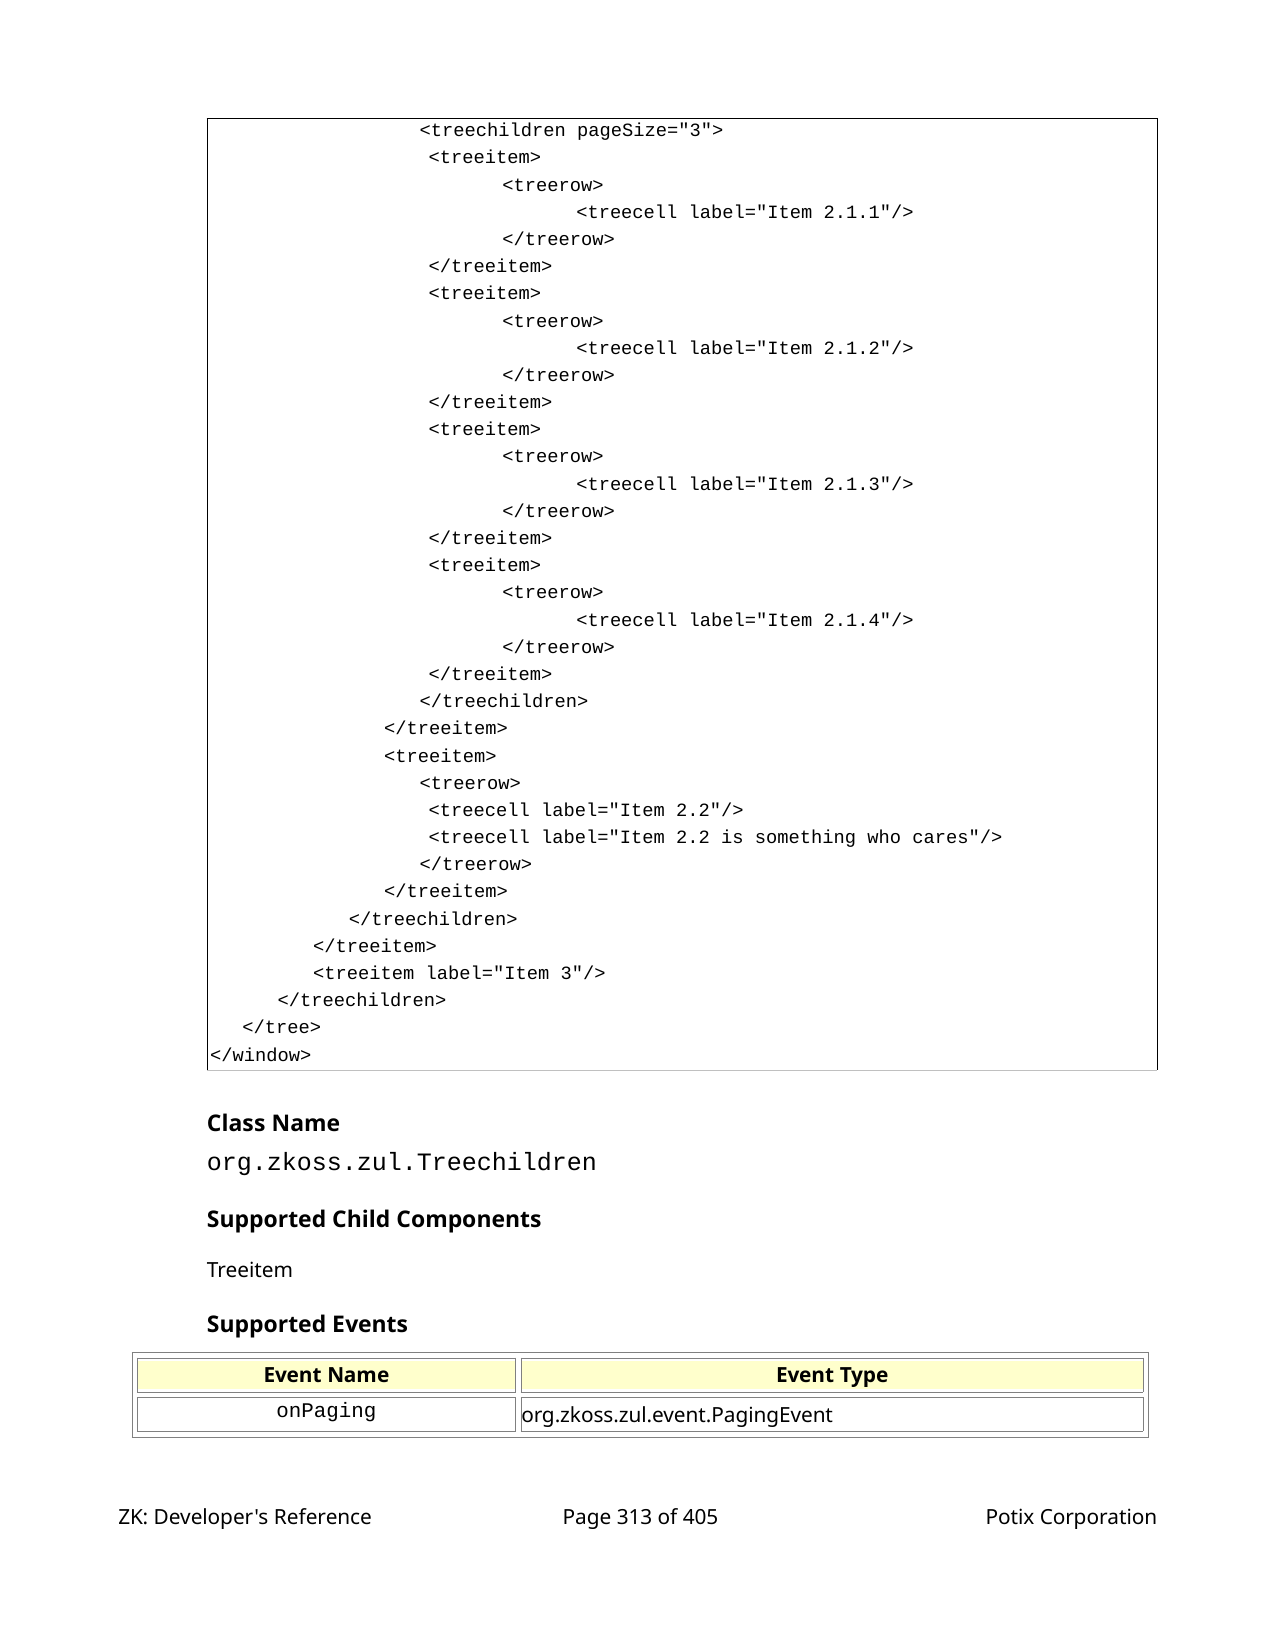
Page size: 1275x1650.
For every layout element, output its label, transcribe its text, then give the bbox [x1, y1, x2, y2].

text <treerow> [208, 771, 1157, 795]
text </treechildren> [208, 988, 1157, 1012]
text <treeitem> [208, 417, 1157, 441]
text </treerow> [208, 227, 1157, 251]
text </treeitem> [208, 879, 1157, 904]
text </treeitem> [208, 254, 1157, 278]
text </window> [208, 1042, 1157, 1070]
text </treechildren> [208, 689, 1157, 713]
subtitle Supported Child Components [207, 1203, 1157, 1234]
text <treecell label="Item 2.1.2"/> [208, 336, 1157, 360]
subtitle Class Name [207, 1106, 1157, 1138]
text </treerow> [208, 635, 1157, 659]
text <treeitem> [208, 281, 1157, 306]
text </treeitem> [208, 390, 1157, 414]
text </treerow> [208, 852, 1157, 876]
text Treeitem [207, 1255, 1157, 1283]
text </tree> [208, 1015, 1157, 1039]
text <treerow> [208, 308, 1157, 333]
text <treerow> [208, 172, 1157, 197]
text <treerow> [208, 444, 1157, 469]
text <treecell label="Item 2.1.1"/> [208, 200, 1157, 224]
text <treecell label="Item 2.1.3"/> [208, 472, 1157, 496]
subtitle Supported Events [207, 1308, 1157, 1340]
text </treerow> [208, 363, 1157, 387]
text <treeitem> [208, 553, 1157, 577]
text <treecell label="Item 2.2"/> [208, 798, 1157, 822]
text </treechildren> [208, 907, 1157, 931]
text org.zkoss.zul.Treechildren [207, 1150, 1157, 1178]
table_header Event Type [518, 1353, 1146, 1392]
text </treeitem> [208, 526, 1157, 550]
text <treeitem> [208, 743, 1157, 768]
text </treeitem> [208, 662, 1157, 686]
table_cell org.zkoss.zul.event.PagingEvent [518, 1392, 1146, 1431]
text <treecell label="Item 2.1.4"/> [208, 607, 1157, 632]
text </treerow> [208, 499, 1157, 523]
text <treeitem label="Item 3"/> [208, 961, 1157, 985]
table_cell onPaging [134, 1392, 518, 1431]
text <treerow> [208, 580, 1157, 604]
text <treecell label="Item 2.2 is something who cares"/> [208, 825, 1157, 849]
text <treechildren pageSize="3"> [208, 119, 1157, 142]
text </treeitem> [208, 716, 1157, 741]
text <treeitem> [208, 145, 1157, 169]
text </treeitem> [208, 934, 1157, 958]
table_header Event Name [134, 1353, 518, 1392]
